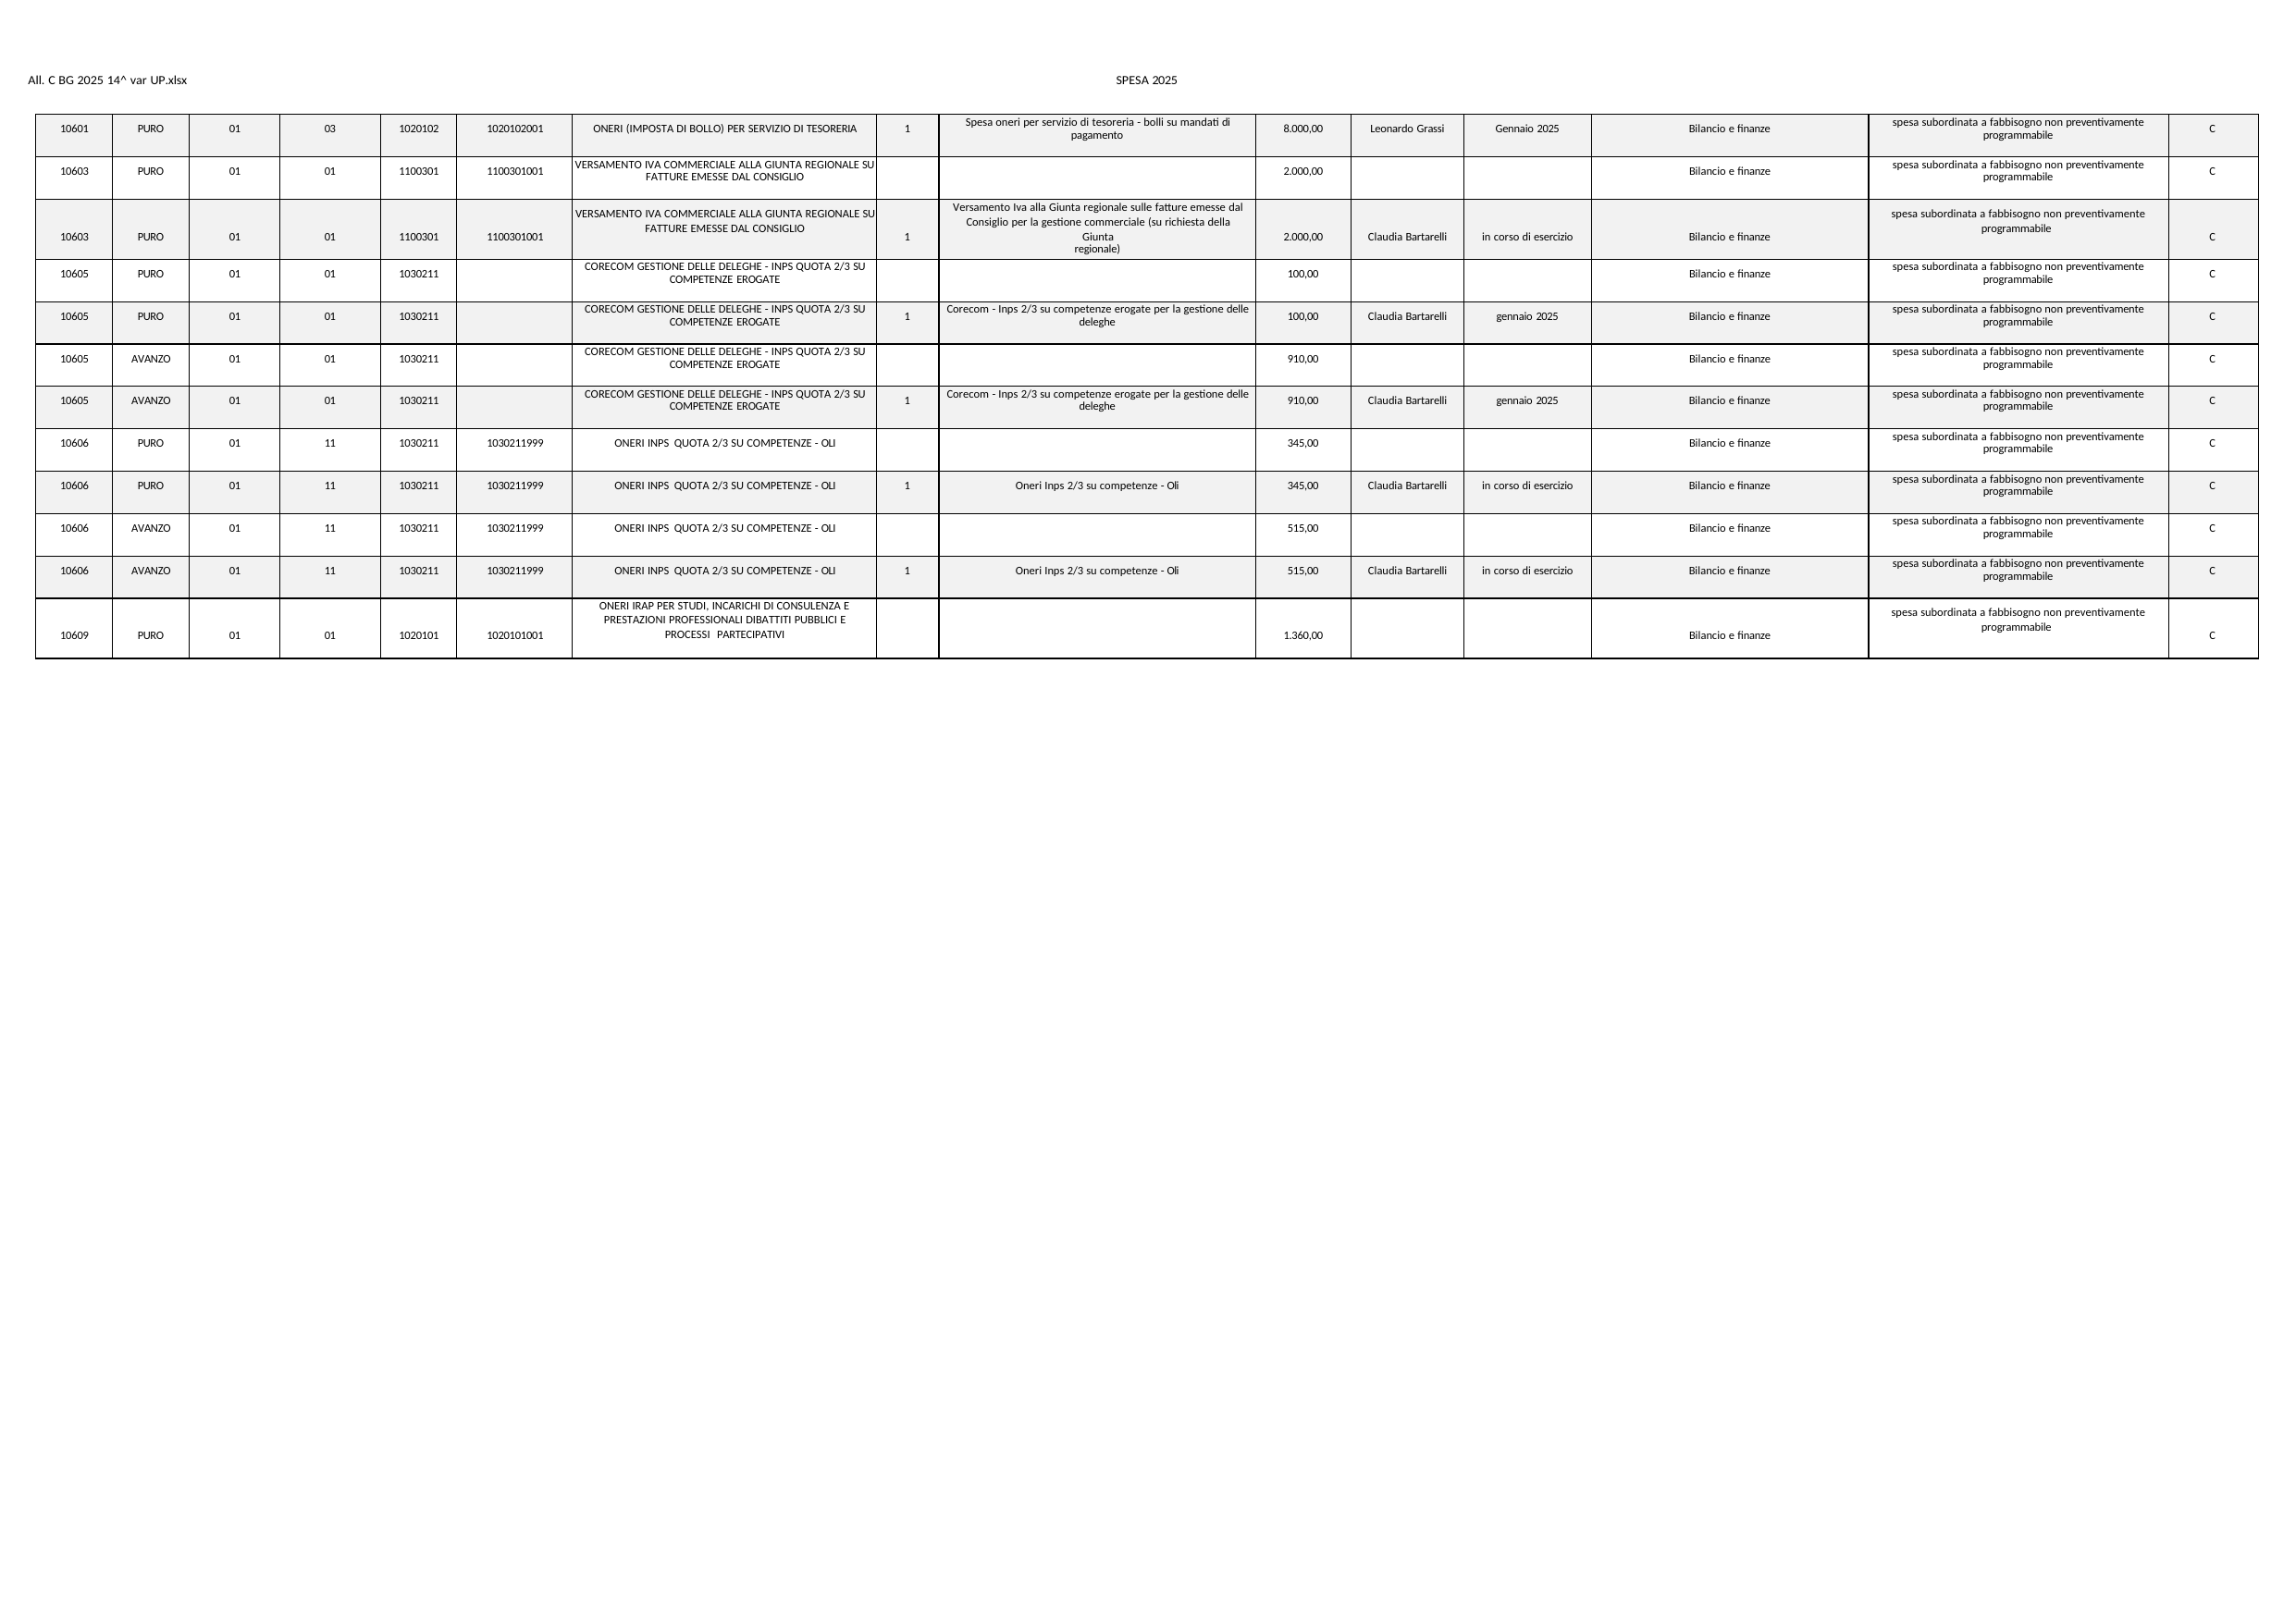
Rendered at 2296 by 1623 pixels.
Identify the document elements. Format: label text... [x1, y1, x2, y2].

table_cell 1100301001 [457, 200, 572, 259]
table_cell 10603 [36, 157, 112, 199]
table_cell 1030211 [381, 429, 456, 471]
table_cell 1 [877, 302, 938, 343]
table_cell Bilancio e finanze [1592, 200, 1868, 259]
table_cell PURO [113, 472, 189, 513]
table_cell [940, 345, 1255, 386]
table_cell 03 [280, 115, 380, 156]
table_cell CORECOM GESTIONE DELLE DELEGHE - INPS QUOTA 2/3 SU COMPETENZE EROGATE [573, 260, 876, 301]
table_cell in corso di esercizio [1464, 472, 1591, 513]
table_cell 10603 [36, 200, 112, 259]
table_cell 515,00 [1256, 557, 1351, 597]
table_cell 1.360,00 [1256, 599, 1351, 658]
table_cell 1100301 [381, 157, 456, 199]
table_cell [1352, 514, 1463, 556]
table_cell 1030211999 [457, 429, 572, 471]
table_cell [877, 157, 938, 199]
table_cell PURO [113, 302, 189, 343]
table_cell [877, 260, 938, 301]
table_cell spesa subordinata a fabbisogno non preventivamente programmabile [1870, 557, 2168, 597]
table_cell spesa subordinata a fabbisogno non preventivamente programmabile [1870, 429, 2168, 471]
table_cell 01 [190, 302, 279, 343]
table_cell 1030211999 [457, 472, 572, 513]
table_cell spesa subordinata a fabbisogno non preventivamente programmabile [1870, 345, 2168, 386]
table_cell 1030211 [381, 557, 456, 597]
table_cell C [2169, 200, 2258, 259]
table_cell ONERI (IMPOSTA DI BOLLO) PER SERVIZIO DI TESORERIA [573, 115, 876, 156]
table_cell Claudia Bartarelli [1352, 200, 1463, 259]
table_cell 100,00 [1256, 302, 1351, 343]
table_cell Bilancio e finanze [1592, 557, 1868, 597]
table_cell gennaio 2025 [1464, 387, 1591, 428]
table_cell [940, 429, 1255, 471]
table_cell 1030211999 [457, 557, 572, 597]
table_cell spesa subordinata a fabbisogno non preventivamente programmabile [1870, 514, 2168, 556]
table_cell C [2169, 429, 2258, 471]
table_cell 11 [280, 514, 380, 556]
table_cell 01 [190, 557, 279, 597]
table_cell [1352, 429, 1463, 471]
table_cell [1352, 157, 1463, 199]
table_cell spesa subordinata a fabbisogno non preventivamente programmabile [1870, 260, 2168, 301]
table_cell C [2169, 260, 2258, 301]
table_cell C [2169, 387, 2258, 428]
table_cell [877, 345, 938, 386]
table_cell ONERI INPS QUOTA 2/3 SU COMPETENZE - OLI [573, 429, 876, 471]
table_cell ONERI INPS QUOTA 2/3 SU COMPETENZE - OLI [573, 472, 876, 513]
table_cell [1352, 260, 1463, 301]
table_cell 01 [190, 345, 279, 386]
table_cell Bilancio e finanze [1592, 387, 1868, 428]
table_cell 01 [190, 115, 279, 156]
table_cell 1030211999 [457, 514, 572, 556]
table_cell C [2169, 157, 2258, 199]
table_cell C [2169, 115, 2258, 156]
table_cell [1464, 599, 1591, 658]
table_cell 01 [190, 599, 279, 658]
table_cell 10606 [36, 472, 112, 513]
table_cell spesa subordinata a fabbisogno non preventivamente programmabile [1870, 472, 2168, 513]
table_cell PURO [113, 115, 189, 156]
table_cell 1030211 [381, 387, 456, 428]
table_cell [1464, 514, 1591, 556]
table_cell [1464, 429, 1591, 471]
table_cell C [2169, 599, 2258, 658]
table_cell AVANZO [113, 345, 189, 386]
table_cell 01 [280, 157, 380, 199]
table_cell 1 [877, 200, 938, 259]
table_cell [1464, 157, 1591, 199]
table_cell 1020102 [381, 115, 456, 156]
table_cell 11 [280, 557, 380, 597]
table_cell VERSAMENTO IVA COMMERCIALE ALLA GIUNTA REGIONALE SU FATTURE EMESSE DAL CONSIGLIO [573, 157, 876, 199]
table_cell in corso di esercizio [1464, 557, 1591, 597]
table_cell Claudia Bartarelli [1352, 302, 1463, 343]
table_cell C [2169, 302, 2258, 343]
table_cell 01 [190, 472, 279, 513]
table_cell 01 [280, 387, 380, 428]
table_cell Oneri Inps 2/3 su competenze - Oli [940, 472, 1255, 513]
table_cell spesa subordinata a fabbisogno non preventivamente programmabile [1870, 157, 2168, 199]
table_cell 10609 [36, 599, 112, 658]
table_cell [457, 302, 572, 343]
table_cell 1030211 [381, 345, 456, 386]
table_cell spesa subordinata a fabbisogno non preventivamente programmabile [1870, 115, 2168, 156]
table_cell ONERI INPS QUOTA 2/3 SU COMPETENZE - OLI [573, 557, 876, 597]
table_cell [877, 514, 938, 556]
table_cell AVANZO [113, 387, 189, 428]
table_cell 1 [877, 115, 938, 156]
table_cell 01 [190, 200, 279, 259]
table_cell Oneri Inps 2/3 su competenze - Oli [940, 557, 1255, 597]
table_cell 01 [190, 514, 279, 556]
table_cell 910,00 [1256, 345, 1351, 386]
table_cell 1030211 [381, 302, 456, 343]
table_cell AVANZO [113, 557, 189, 597]
table_cell 1030211 [381, 260, 456, 301]
table_cell spesa subordinata a fabbisogno non preventivamente programmabile [1870, 200, 2168, 259]
table_cell 10605 [36, 260, 112, 301]
table_cell ONERI INPS QUOTA 2/3 SU COMPETENZE - OLI [573, 514, 876, 556]
table_cell [940, 599, 1255, 658]
table_cell 8.000,00 [1256, 115, 1351, 156]
table_cell 01 [190, 260, 279, 301]
table_cell PURO [113, 200, 189, 259]
table_cell Bilancio e finanze [1592, 429, 1868, 471]
table_cell Gennaio 2025 [1464, 115, 1591, 156]
table_cell Bilancio e finanze [1592, 115, 1868, 156]
table_cell 100,00 [1256, 260, 1351, 301]
table_cell 910,00 [1256, 387, 1351, 428]
table_cell [1352, 599, 1463, 658]
table_cell Leonardo Grassi [1352, 115, 1463, 156]
table_cell C [2169, 345, 2258, 386]
table_cell 1020101 [381, 599, 456, 658]
table_cell Bilancio e finanze [1592, 514, 1868, 556]
table_cell C [2169, 514, 2258, 556]
table_cell spesa subordinata a fabbisogno non preventivamente programmabile [1870, 599, 2168, 658]
table_cell 10605 [36, 345, 112, 386]
table_cell in corso di esercizio [1464, 200, 1591, 259]
table_cell 01 [280, 200, 380, 259]
table_cell 1020101001 [457, 599, 572, 658]
table_cell 01 [190, 429, 279, 471]
table_cell [457, 387, 572, 428]
table_cell 01 [280, 260, 380, 301]
table_cell [1464, 260, 1591, 301]
table_cell 1030211 [381, 472, 456, 513]
table_cell 1 [877, 472, 938, 513]
table_cell C [2169, 557, 2258, 597]
table_cell VERSAMENTO IVA COMMERCIALE ALLA GIUNTA REGIONALE SU FATTURE EMESSE DAL CONSIGLIO [573, 200, 876, 259]
table_cell Claudia Bartarelli [1352, 387, 1463, 428]
table_cell PURO [113, 429, 189, 471]
table_cell Corecom - Inps 2/3 su competenze erogate per la gestione delle deleghe [940, 302, 1255, 343]
table_cell Bilancio e finanze [1592, 472, 1868, 513]
table_cell Bilancio e finanze [1592, 345, 1868, 386]
table_cell 1 [877, 557, 938, 597]
table_cell Versamento Iva alla Giunta regionale sulle fatture emesse dal Consiglio per la gestione commerciale (su richiesta della Giunta regionale) [940, 200, 1255, 259]
table_cell Corecom - Inps 2/3 su competenze erogate per la gestione delle deleghe [940, 387, 1255, 428]
table_cell 1100301001 [457, 157, 572, 199]
table_cell Claudia Bartarelli [1352, 472, 1463, 513]
table_cell PURO [113, 260, 189, 301]
table_cell Bilancio e finanze [1592, 302, 1868, 343]
table_cell 2.000,00 [1256, 200, 1351, 259]
table_cell 2.000,00 [1256, 157, 1351, 199]
table_cell 10606 [36, 557, 112, 597]
table_cell 01 [280, 302, 380, 343]
table_cell 1020102001 [457, 115, 572, 156]
table_cell 515,00 [1256, 514, 1351, 556]
table_cell [940, 157, 1255, 199]
table_cell Bilancio e finanze [1592, 260, 1868, 301]
table_cell 01 [280, 345, 380, 386]
table_cell 345,00 [1256, 472, 1351, 513]
table_cell 1030211 [381, 514, 456, 556]
table_cell CORECOM GESTIONE DELLE DELEGHE - INPS QUOTA 2/3 SU COMPETENZE EROGATE [573, 302, 876, 343]
table_cell [457, 260, 572, 301]
table_cell 11 [280, 429, 380, 471]
table_cell CORECOM GESTIONE DELLE DELEGHE - INPS QUOTA 2/3 SU COMPETENZE EROGATE [573, 387, 876, 428]
table_cell 10606 [36, 429, 112, 471]
table_cell [940, 514, 1255, 556]
table_cell 01 [190, 387, 279, 428]
table_cell Bilancio e finanze [1592, 599, 1868, 658]
table_cell PURO [113, 599, 189, 658]
table_cell CORECOM GESTIONE DELLE DELEGHE - INPS QUOTA 2/3 SU COMPETENZE EROGATE [573, 345, 876, 386]
table_cell 1100301 [381, 200, 456, 259]
table_cell gennaio 2025 [1464, 302, 1591, 343]
table_cell 01 [190, 157, 279, 199]
table_cell 11 [280, 472, 380, 513]
table_cell 10605 [36, 387, 112, 428]
table_cell 1 [877, 387, 938, 428]
table_cell ONERI IRAP PER STUDI, INCARICHI DI CONSULENZA E PRESTAZIONI PROFESSIONALI DIBATTITI PUBBLICI E PROCESSI PARTECIPATIVI [573, 599, 876, 658]
table_cell 345,00 [1256, 429, 1351, 471]
table_cell 10605 [36, 302, 112, 343]
table_cell [1464, 345, 1591, 386]
table_cell 01 [280, 599, 380, 658]
table_cell AVANZO [113, 514, 189, 556]
table_cell spesa subordinata a fabbisogno non preventivamente programmabile [1870, 302, 2168, 343]
table_cell Claudia Bartarelli [1352, 557, 1463, 597]
table_cell 10606 [36, 514, 112, 556]
table_cell [940, 260, 1255, 301]
table_cell C [2169, 472, 2258, 513]
table_cell Spesa oneri per servizio di tesoreria - bolli su mandati di pagamento [940, 115, 1255, 156]
table_cell spesa subordinata a fabbisogno non preventivamente programmabile [1870, 387, 2168, 428]
table_cell Bilancio e finanze [1592, 157, 1868, 199]
table_cell [457, 345, 572, 386]
table_cell 10601 [36, 115, 112, 156]
table_cell [877, 429, 938, 471]
table_cell PURO [113, 157, 189, 199]
table_cell [1352, 345, 1463, 386]
table_cell [877, 599, 938, 658]
